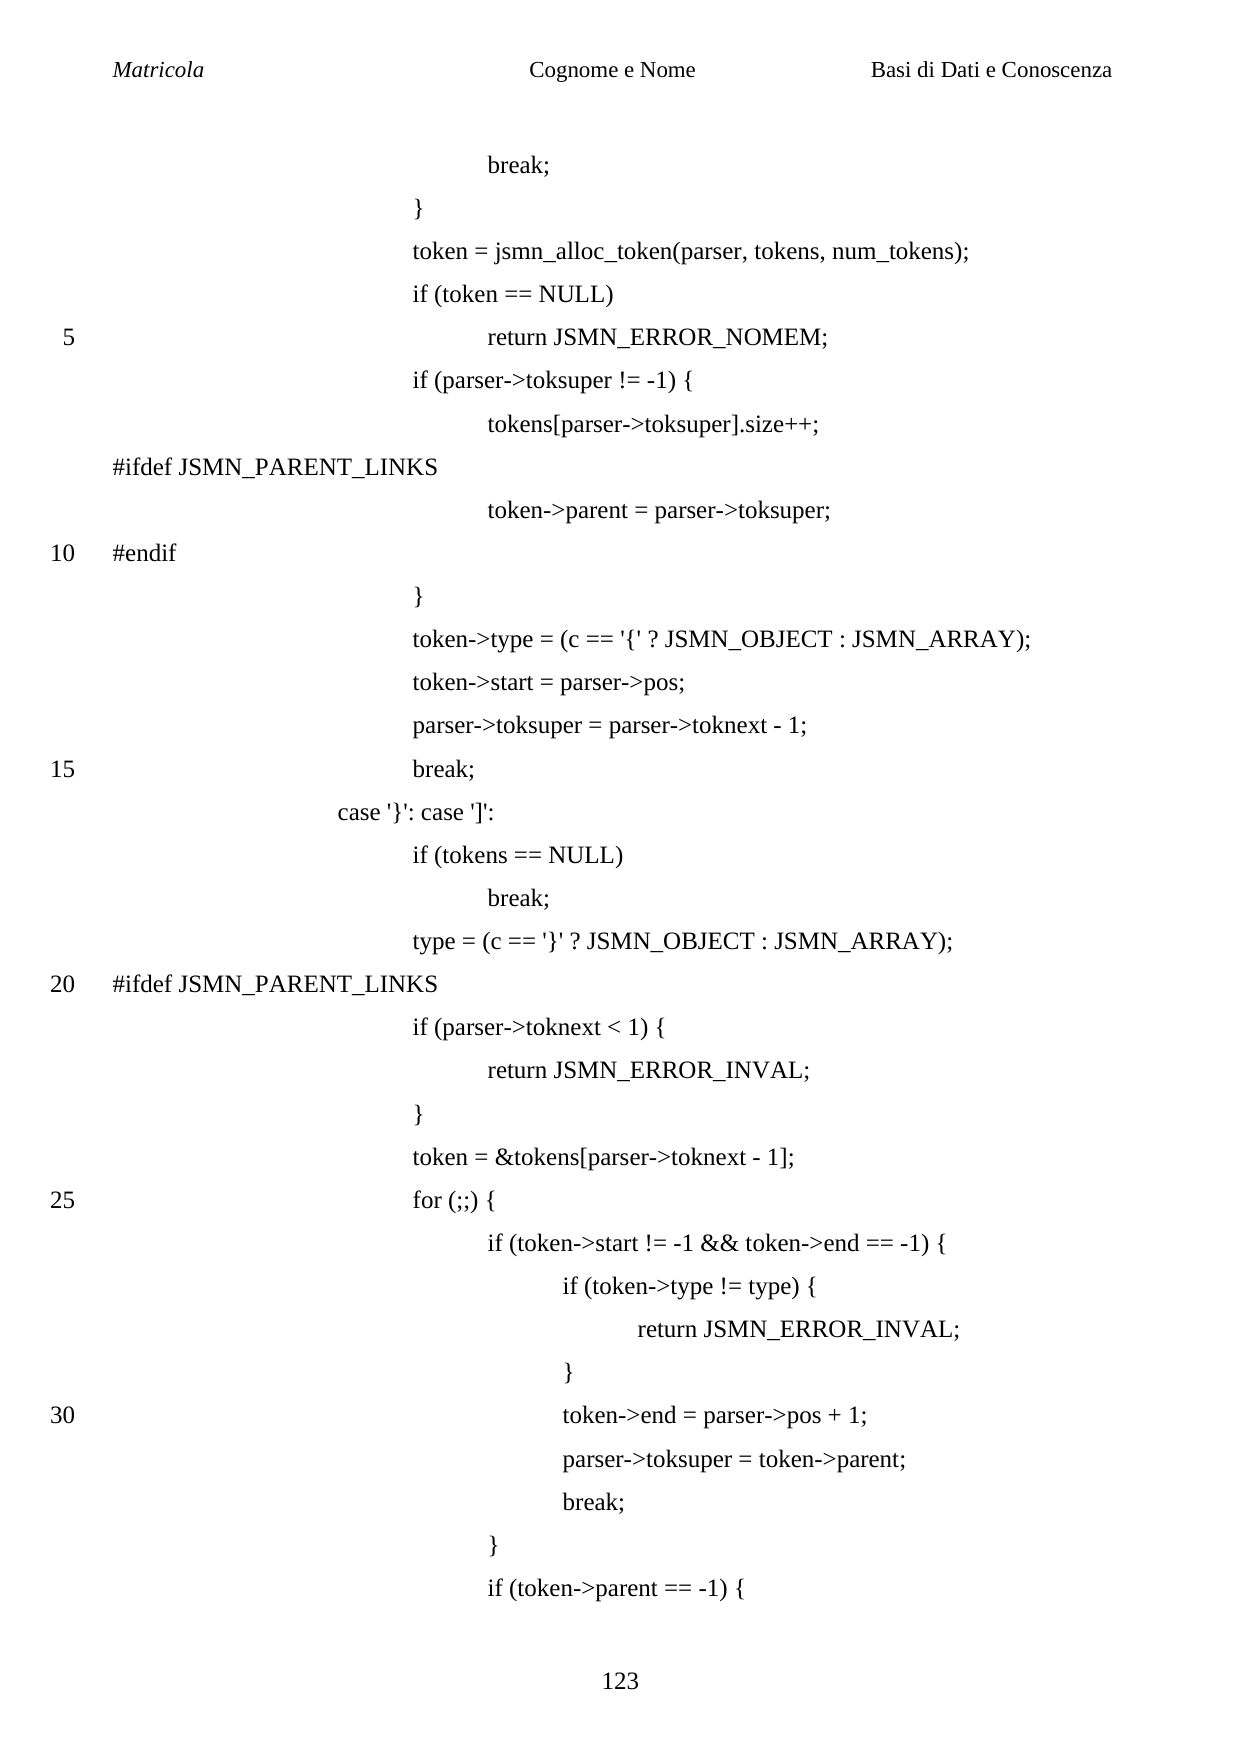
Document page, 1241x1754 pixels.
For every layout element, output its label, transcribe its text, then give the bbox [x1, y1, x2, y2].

text break; [112, 150, 1128, 179]
text if (token->parent == -1) { [112, 1573, 1128, 1602]
text token = jsmn_alloc_token(parser, tokens, num_tokens); [112, 236, 1128, 265]
text parser->toksuper = token->parent; [112, 1444, 1128, 1472]
text #ifdef JSMN_PARENT_LINKS [112, 452, 1128, 481]
text #endif [112, 538, 1128, 567]
text tokens[parser->toksuper].size++; [112, 409, 1128, 437]
text return JSMN_ERROR_INVAL; [112, 1056, 1128, 1084]
text break; [112, 883, 1128, 912]
text if (token->start != -1 && token->end == -1) { [112, 1228, 1128, 1257]
text token = &tokens[parser->toknext - 1]; [112, 1142, 1128, 1171]
text if (tokens == NULL) [112, 840, 1128, 869]
text return JSMN_ERROR_NOMEM; [112, 322, 1128, 351]
text token->type = (c == '{' ? JSMN_OBJECT : JSMN_ARRAY); [112, 624, 1128, 653]
text token->start = parser->pos; [112, 667, 1128, 696]
text if (token->type != type) { [112, 1271, 1128, 1300]
text parser->toksuper = parser->toknext - 1; [112, 711, 1128, 739]
text break; [112, 1487, 1128, 1516]
text token->parent = parser->toksuper; [112, 495, 1128, 524]
text #ifdef JSMN_PARENT_LINKS [112, 969, 1128, 998]
text if (parser->toknext < 1) { [112, 1012, 1128, 1041]
text return JSMN_ERROR_INVAL; [112, 1314, 1128, 1343]
text } [112, 1530, 1128, 1559]
text token->end = parser->pos + 1; [112, 1401, 1128, 1429]
text break; [112, 754, 1128, 782]
text } [112, 193, 1128, 222]
text } [112, 581, 1128, 610]
text for (;;) { [112, 1185, 1128, 1214]
text case '}': case ']': [112, 797, 1128, 826]
text if (token == NULL) [112, 279, 1128, 308]
text } [112, 1099, 1128, 1127]
text } [112, 1357, 1128, 1386]
text type = (c == '}' ? JSMN_OBJECT : JSMN_ARRAY); [112, 926, 1128, 955]
text if (parser->toksuper != -1) { [112, 366, 1128, 394]
